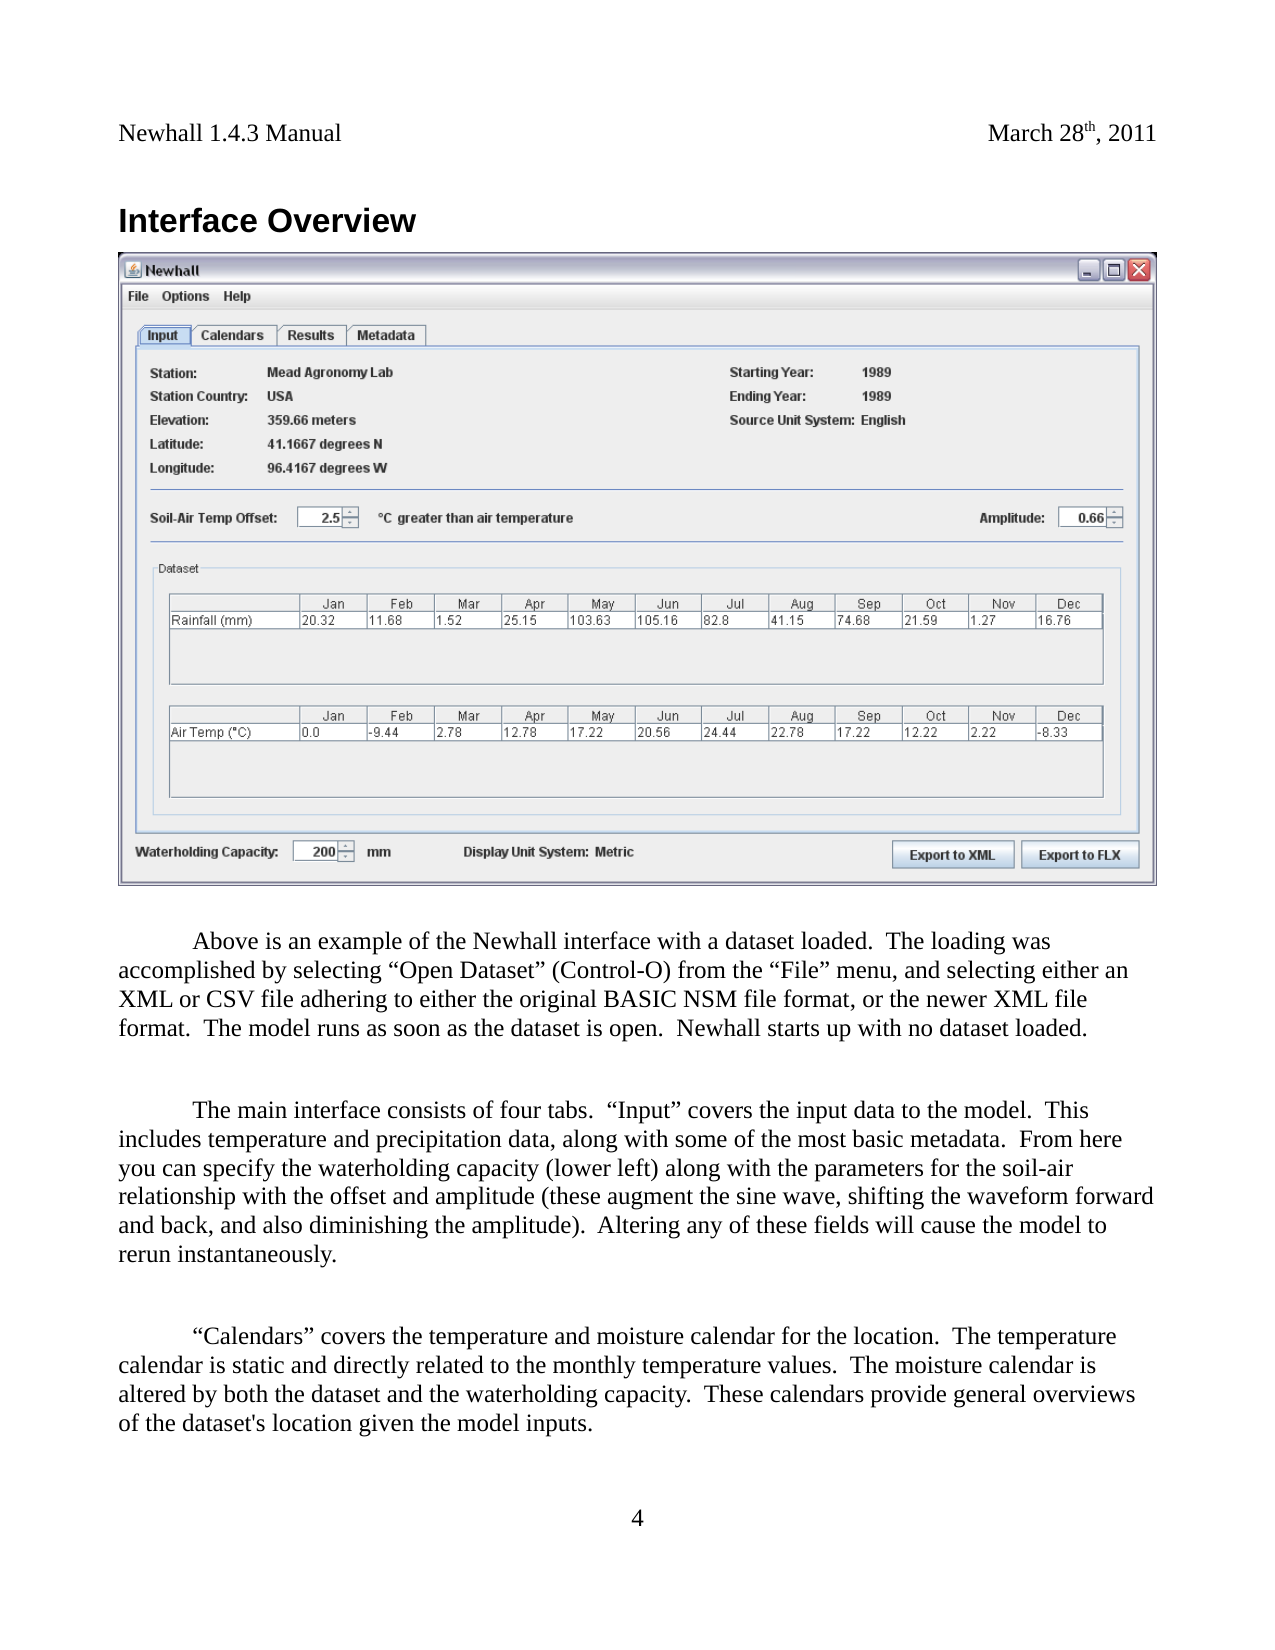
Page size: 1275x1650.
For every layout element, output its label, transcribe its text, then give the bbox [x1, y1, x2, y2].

picture [118, 252, 1157, 886]
text “Calendars” covers the temperature and moisture calendar for the location. The temperature calendar is static and directly related to the monthly temperature values. The moisture calendar is altered by both the dataset and the waterholding capacity. These calendars provide general overviews of the dataset's location given the model inputs. [118, 1321, 1157, 1436]
text The main interface consists of four tabs. “Input” covers the input data to the model. This includes temperature and precipitation data, along with some of the most basic metadata. From here you can specify the waterholding capacity (lower left) along with the parameters for the soil-air relationship with the offset and amplitude (these augment the sine wave, shifting the waveform forward and back, and also diminishing the amplitude). Altering any of these fields will cause the model to rerun instantaneously. [118, 1095, 1157, 1268]
text Above is an example of the Newhall interface with a dataset loaded. The loading was accomplished by selecting “Open Dataset” (Control-O) from the “File” menu, and selecting either an XML or CSV file adhering to either the original BASIC NSM file format, or the newer XML file format. The model runs as soon as the dataset is open. Newhall starts up with no dataset loaded. [118, 926, 1157, 1041]
subtitle Interface Overview [118, 201, 1157, 240]
